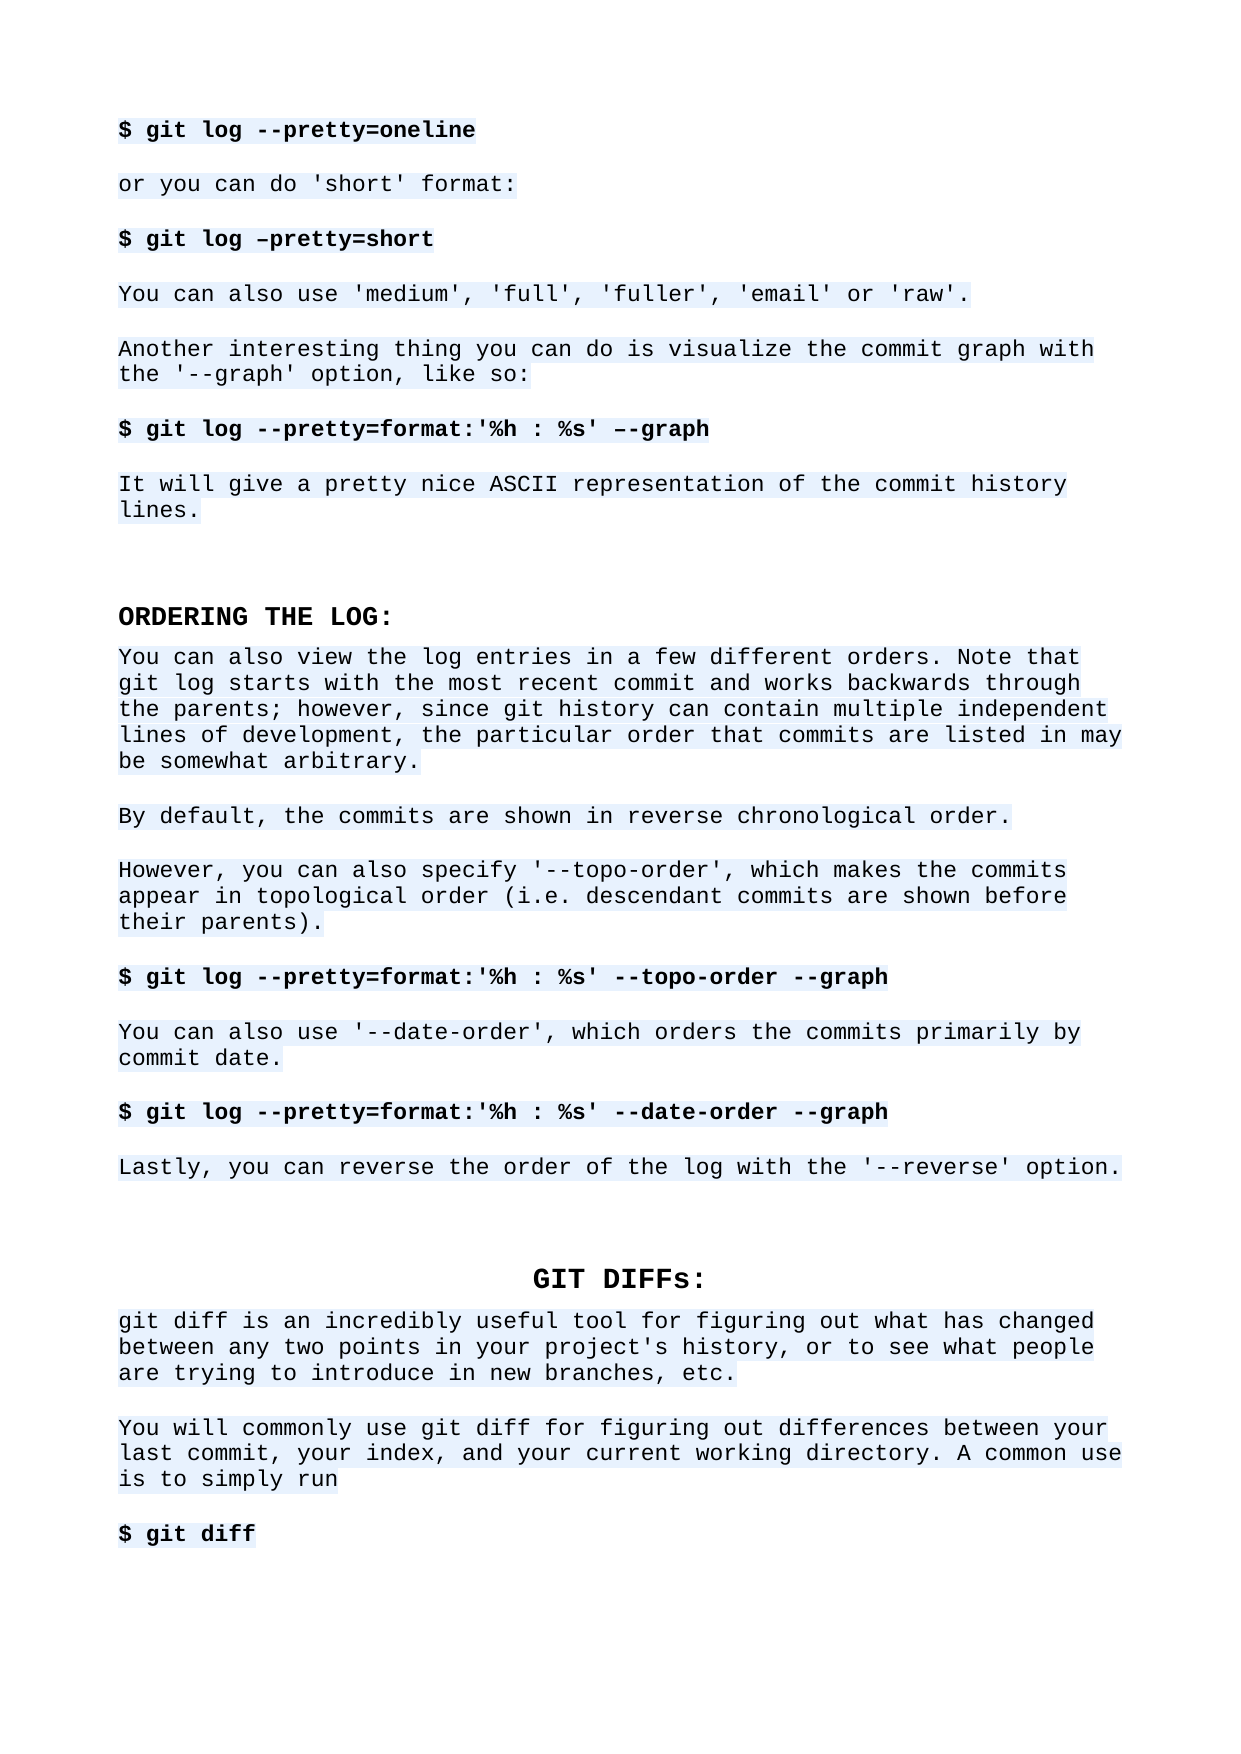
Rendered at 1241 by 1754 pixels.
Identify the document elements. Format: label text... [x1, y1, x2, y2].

subtitle GIT DIFFs: [118, 1264, 1122, 1297]
text However, you can also specify '--topo-order', which makes the commits appear in topological order (i.e. descendant commits are shown before their parents). [118, 859, 1122, 937]
text $ git log –pretty=short [118, 227, 1122, 253]
text $ git log --pretty=format:'%h : %s' --topo-order --graph [118, 965, 1122, 991]
text Lastly, you can reverse the order of the log with the '--reverse' option. [118, 1155, 1122, 1181]
text It will give a pretty nice ASCII representation of the commit history lines. [118, 472, 1122, 524]
text $ git log --pretty=format:'%h : %s' –-graph [118, 417, 1122, 443]
text You can also view the log entries in a few different orders. Note that git log starts with the most recent commit and works backwards through the parents; however, since git history can contain multiple independent lines of development, the particular order that commits are listed in may be somewhat arbitrary. [118, 646, 1122, 775]
text You can also use 'medium', 'full', 'fuller', 'email' or 'raw'. [118, 282, 1122, 308]
text git diff is an incredibly useful tool for figuring out what has changed between any two points in your project's history, or to see what people are trying to introduce in new branches, etc. [118, 1309, 1122, 1387]
text $ git diff [118, 1522, 1122, 1548]
text You will commonly use git diff for figuring out differences between your last commit, your index, and your current working directory. A common use is to simply run [118, 1416, 1122, 1494]
text You can also use '--date-order', which orders the commits primarily by commit date. [118, 1020, 1122, 1072]
text $ git log --pretty=format:'%h : %s' --date-order --graph [118, 1101, 1122, 1127]
subtitle ORDERING THE LOG: [118, 602, 1122, 633]
text By default, the commits are shown in reverse chronological order. [118, 804, 1122, 830]
text Another interesting thing you can do is visualize the commit graph with the '--graph' option, like so: [118, 337, 1122, 389]
text or you can do 'short' format: [118, 173, 1122, 199]
text $ git log --pretty=oneline [118, 118, 1122, 144]
